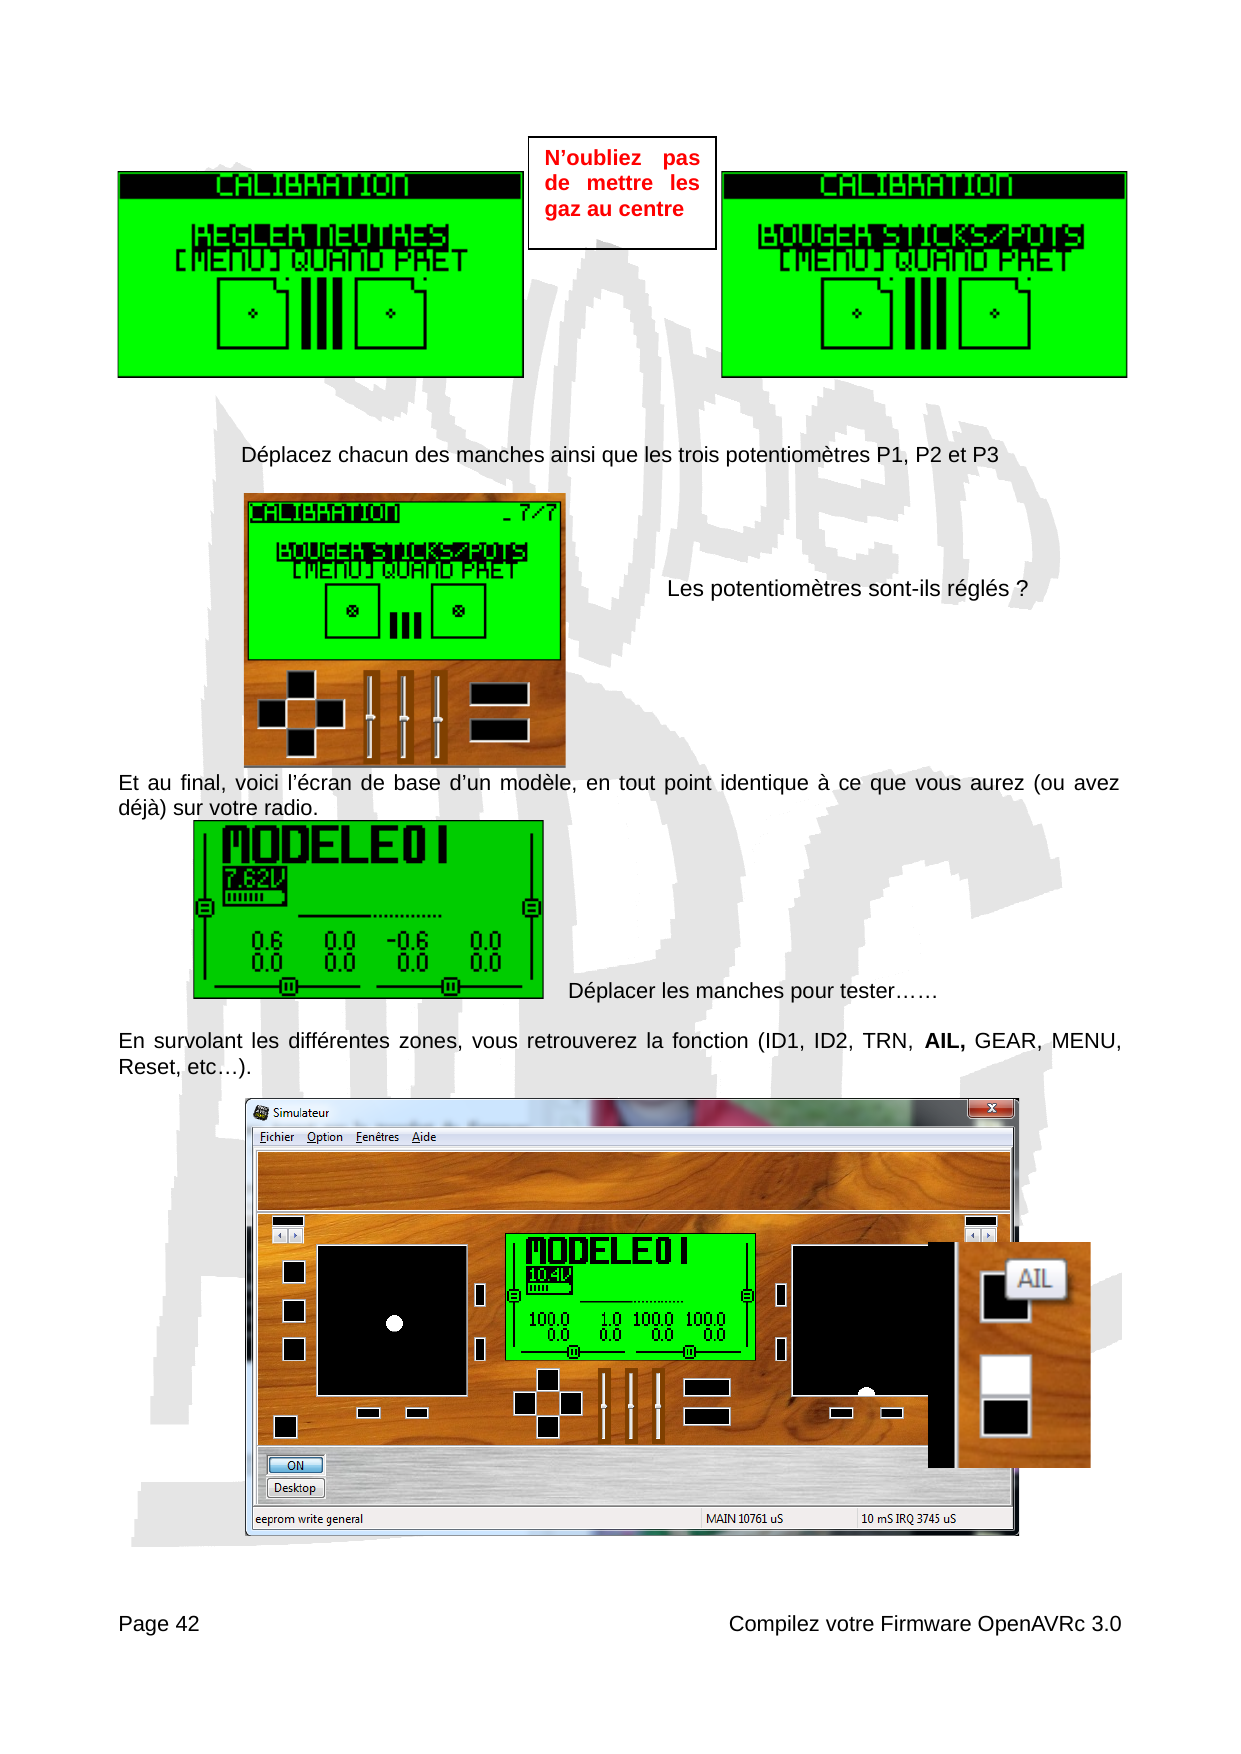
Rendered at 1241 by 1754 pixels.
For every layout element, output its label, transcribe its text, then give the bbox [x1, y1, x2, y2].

text Les potentiomètres sont-ils réglés ? [629, 572, 1060, 603]
text Déplacez chacun des manches ainsi que les trois potentiomètres P1, P2 et P3 [118, 442, 1122, 467]
text En survolant les différentes zones, vous retrouverez la fonction (ID1, ID2, TRN, AIL, GEAR, MENU, Reset, etc…). [118, 1028, 1122, 1079]
text N’oubliez pas de mettre les gaz au centre [544, 145, 700, 221]
picture [721, 171, 1128, 378]
picture [245, 1098, 1091, 1536]
picture [117, 171, 524, 378]
text Et au final, voici l’écran de base d’un modèle, en tout point identique à ce que vous aurez (ou avez déjà) sur votre radio. [118, 770, 1122, 820]
text Déplacer les manches pour tester…… [118, 820, 1122, 1003]
picture [193, 820, 544, 999]
